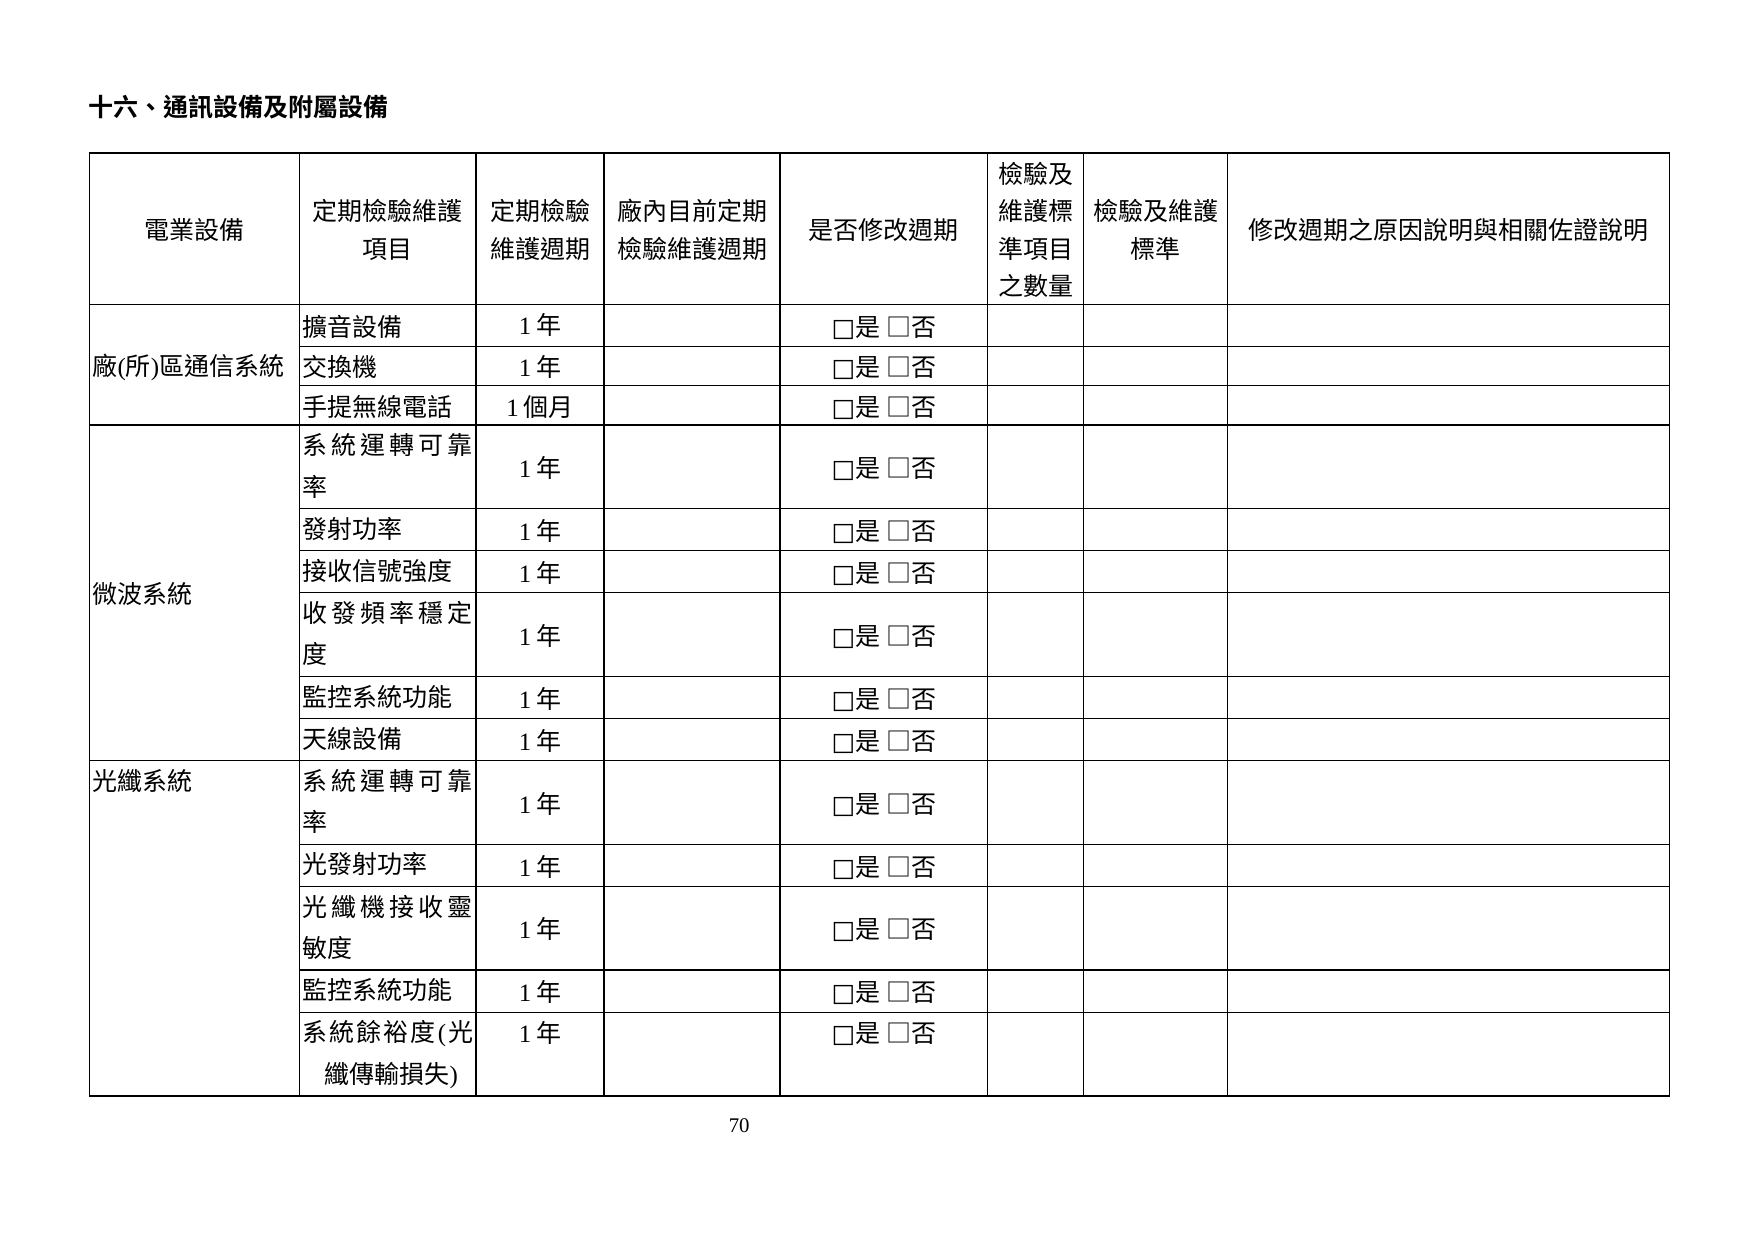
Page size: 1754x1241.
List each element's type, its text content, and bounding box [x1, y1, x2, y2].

table_cell [1084, 677, 1227, 718]
table_cell [1228, 761, 1669, 843]
text 十六、通訊設備及附屬設備 [89, 87, 1668, 123]
table_cell [988, 677, 1083, 718]
table_cell [605, 887, 779, 969]
table_header 修改週期之原因說明與相關佐證說明 [1228, 154, 1669, 304]
table_cell 1年 [477, 347, 603, 385]
table_cell □是 □否 [781, 347, 987, 385]
table_cell [605, 426, 779, 508]
table_cell [1228, 386, 1669, 424]
table_cell [605, 593, 779, 676]
table_cell [1084, 1013, 1227, 1095]
table_header 定期檢驗維護項目 [300, 154, 475, 304]
table_cell [605, 1013, 779, 1095]
table_cell [1228, 509, 1669, 550]
table_cell 光發射功率 [300, 845, 475, 886]
table_cell [605, 551, 779, 592]
table_cell 系統運轉可靠率 [300, 426, 475, 508]
table_cell [1228, 677, 1669, 718]
table_header 定期檢驗維護週期 [477, 154, 603, 304]
table_cell □是 □否 [781, 509, 987, 550]
table_cell [1084, 761, 1227, 843]
table_cell [1228, 971, 1669, 1011]
table_cell □是 □否 [781, 593, 987, 676]
table_cell [1084, 305, 1227, 346]
table_cell 監控系統功能 [300, 971, 475, 1011]
table_cell [1228, 305, 1669, 346]
table_cell 收發頻率穩定度 [300, 593, 475, 676]
table_cell [605, 347, 779, 385]
table_cell □是 □否 [781, 761, 987, 843]
table_cell [605, 845, 779, 886]
table_cell [1084, 845, 1227, 886]
table_cell [988, 347, 1083, 385]
table_cell 1年 [477, 887, 603, 969]
table_cell □是 □否 [781, 386, 987, 424]
table_cell 接收信號強度 [300, 551, 475, 592]
table_cell [1228, 887, 1669, 969]
table_cell [988, 971, 1083, 1011]
table_cell □是 □否 [781, 677, 987, 718]
table_header 電業設備 [90, 154, 299, 304]
table_cell [1228, 551, 1669, 592]
table_cell [605, 719, 779, 760]
table_cell [1084, 509, 1227, 550]
table_cell 1年 [477, 551, 603, 592]
table_cell [1084, 426, 1227, 508]
table_cell [1084, 719, 1227, 760]
table_cell 1年 [477, 761, 603, 843]
table_cell [988, 551, 1083, 592]
table_header 是否修改週期 [781, 154, 987, 304]
table_cell 天線設備 [300, 719, 475, 760]
table_cell [1084, 887, 1227, 969]
table_cell 監控系統功能 [300, 677, 475, 718]
table_cell [988, 719, 1083, 760]
table_cell [605, 761, 779, 843]
table_cell [605, 677, 779, 718]
table_cell [988, 887, 1083, 969]
table_cell 系統餘裕度(光纖傳輸損失) [300, 1013, 475, 1095]
table_cell [988, 761, 1083, 843]
table_header 檢驗及維護標準 [1084, 154, 1227, 304]
table_cell □是 □否 [781, 305, 987, 346]
table_cell [1228, 426, 1669, 508]
table_cell 1年 [477, 305, 603, 346]
table_cell 1年 [477, 426, 603, 508]
table_cell [988, 305, 1083, 346]
table_cell [988, 509, 1083, 550]
table_cell 1年 [477, 593, 603, 676]
table_cell [605, 509, 779, 550]
table_cell [1228, 845, 1669, 886]
table_cell □是 □否 [781, 845, 987, 886]
table_cell [988, 426, 1083, 508]
table_cell [605, 971, 779, 1011]
table_cell □是 □否 [781, 551, 987, 592]
table_cell 1年 [477, 719, 603, 760]
table_cell [605, 386, 779, 424]
table_header 檢驗及維護標準項目之數量 [988, 154, 1083, 304]
table_cell □是 □否 [781, 971, 987, 1011]
table_cell [1084, 971, 1227, 1011]
table_cell 1個月 [477, 386, 603, 424]
table_cell 光纖系統 [90, 761, 299, 1095]
table_cell 1年 [477, 971, 603, 1011]
table_cell [1228, 347, 1669, 385]
table_cell [988, 845, 1083, 886]
table_cell 1年 [477, 677, 603, 718]
table_cell [605, 305, 779, 346]
table_header 廠內目前定期檢驗維護週期 [605, 154, 779, 304]
table_cell 微波系統 [90, 426, 299, 760]
table_cell [1084, 551, 1227, 592]
table_cell 系統運轉可靠率 [300, 761, 475, 843]
table_cell 光纖機接收靈敏度 [300, 887, 475, 969]
table_cell 交換機 [300, 347, 475, 385]
table_cell [1084, 347, 1227, 385]
table_cell 廠(所)區通信系統 [90, 305, 299, 424]
table_cell [988, 593, 1083, 676]
table_cell [1084, 593, 1227, 676]
table_cell □是 □否 [781, 719, 987, 760]
table_cell [1228, 1013, 1669, 1095]
table_cell □是 □否 [781, 426, 987, 508]
table_cell [1084, 386, 1227, 424]
table_cell □是 □否 [781, 1013, 987, 1095]
table_cell [1228, 593, 1669, 676]
table_cell [988, 386, 1083, 424]
table_cell 手提無線電話 [300, 386, 475, 424]
table_cell 擴音設備 [300, 305, 475, 346]
table_cell [1228, 719, 1669, 760]
table_cell □是 □否 [781, 887, 987, 969]
table_cell 發射功率 [300, 509, 475, 550]
table_cell 1年 [477, 845, 603, 886]
table_cell 1年 [477, 509, 603, 550]
table_cell [988, 1013, 1083, 1095]
table_cell 1年 [477, 1013, 603, 1095]
